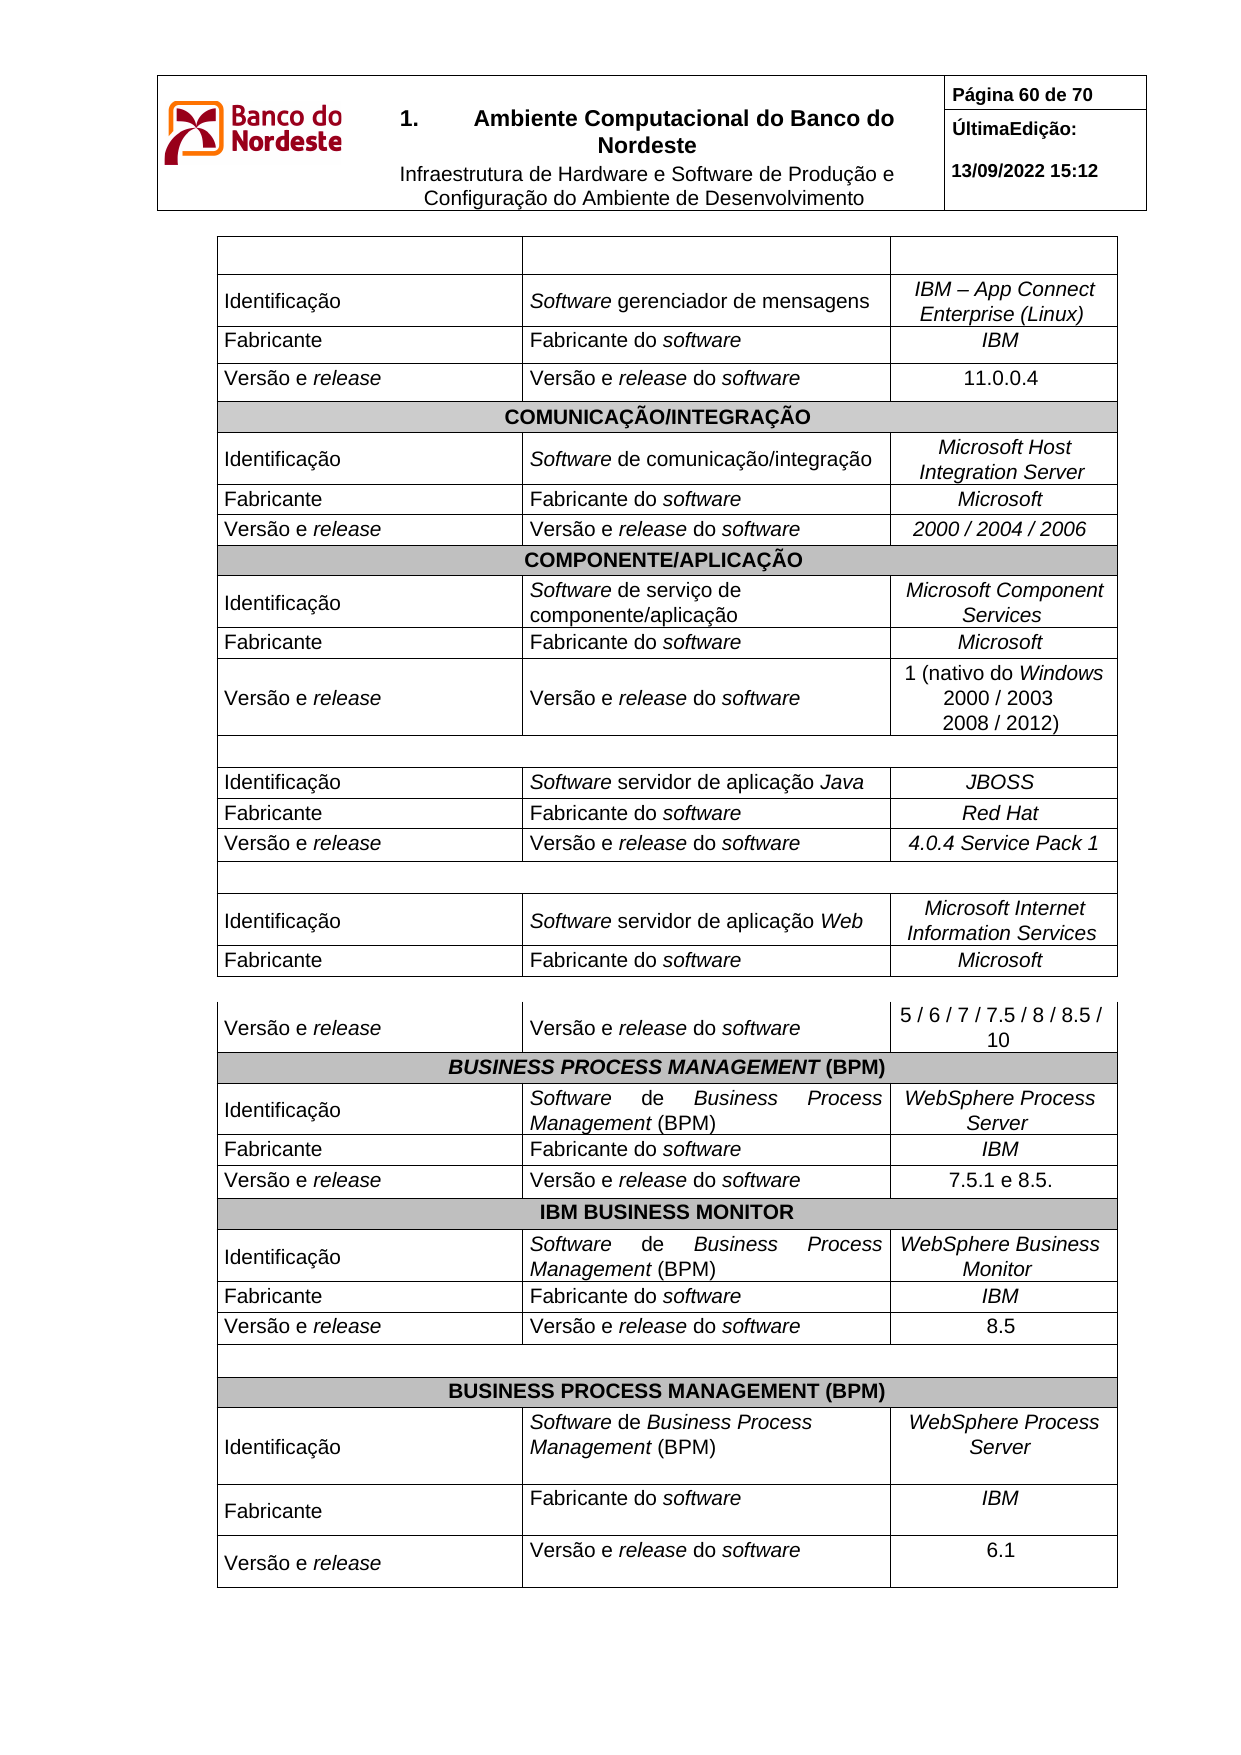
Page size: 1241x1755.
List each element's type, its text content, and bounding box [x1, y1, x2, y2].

table_cell Fabricante do software [523, 1282, 890, 1312]
table_cell Identificação [218, 1408, 448, 1484]
table_cell Identificação [218, 1084, 448, 1134]
table_cell Microsoft [891, 946, 1117, 976]
table_cell Fabricante do software [523, 628, 890, 658]
table_cell IBM [891, 1282, 1117, 1312]
table_cell [448, 1408, 522, 1484]
table_header Versão e release do software [523, 1002, 890, 1052]
table_cell [218, 1378, 448, 1407]
table_cell [448, 1135, 522, 1165]
table_cell Microsoft Host Integration Server [891, 433, 1117, 483]
table_cell Microsoft [891, 628, 1117, 658]
table_cell IBM BUSINESS MONITOR [448, 1199, 1117, 1229]
table_cell [448, 1166, 522, 1197]
table_cell COMUNICAÇÃO/INTEGRAÇÃO [218, 402, 1117, 432]
table_cell [891, 237, 1117, 274]
table_cell 8.5 [891, 1313, 1117, 1344]
table_cell WebSphere Process Server [891, 1408, 1117, 1484]
table_cell Identificação [218, 576, 522, 627]
table_cell Software de Business Process Management (BPM) [523, 1408, 890, 1484]
table_cell Versão e release [218, 829, 522, 861]
table_cell Versão e release [218, 1313, 448, 1344]
table_cell Microsoft Internet Information Services [891, 894, 1117, 945]
table_cell Fabricante [218, 946, 522, 976]
table_cell Fabricante [218, 628, 522, 658]
table_cell Identificação [218, 768, 522, 798]
table_cell Fabricante [218, 1135, 448, 1165]
table_cell [448, 1084, 522, 1134]
table_cell Versão e release do software [523, 829, 890, 861]
table_cell Software de serviço de componente/aplicação [523, 576, 890, 627]
table_cell [218, 1199, 448, 1229]
table_cell Versão e release do software [523, 364, 890, 401]
table_cell Red Hat [891, 799, 1117, 828]
table_cell [523, 237, 890, 274]
table_cell Fabricante [218, 799, 522, 828]
table_cell [218, 1053, 448, 1083]
table_cell IBM – App Connect Enterprise (Linux) [891, 275, 1117, 326]
table_cell Identificação [218, 433, 522, 483]
table_header Versão e release [218, 1002, 448, 1052]
table_cell 7.5.1 e 8.5. [891, 1166, 1117, 1197]
table_cell 11.0.0.4 [891, 364, 1117, 401]
table_cell IBM [891, 1135, 1117, 1165]
table_cell WebSphere Process Server [891, 1084, 1117, 1134]
table_cell [448, 1282, 522, 1312]
table_cell Versão e release do software [523, 1313, 890, 1344]
table_cell Versão e release [218, 659, 522, 734]
table_cell Fabricante [218, 1485, 448, 1535]
table_cell Versão e release [218, 1166, 448, 1197]
table_cell 1 (nativo do Windows 2000 / 2003 2008 / 2012) [891, 659, 1117, 734]
table_cell [448, 1536, 522, 1587]
table_cell Software de comunicação/integração [523, 433, 890, 483]
table_cell IBM [891, 327, 1117, 363]
table_cell Identificação [218, 1230, 448, 1281]
table_cell [448, 1485, 522, 1535]
table_cell Identificação [218, 275, 522, 326]
table_cell [218, 1345, 448, 1377]
table_cell Versão e release do software [523, 659, 890, 734]
table_cell Software gerenciador de mensagens [523, 275, 890, 326]
table_cell WebSphere Business Monitor [891, 1230, 1117, 1281]
table_cell Fabricante [218, 327, 522, 363]
table_cell Versão e release do software [523, 1166, 890, 1197]
table_cell COMPONENTE/APLICAÇÃO [218, 546, 1117, 575]
table_cell 2000 / 2004 / 2006 [891, 515, 1117, 545]
table_cell Identificação [218, 894, 522, 945]
table_cell [448, 1345, 1117, 1377]
table_cell Software de Business Process Management (BPM) [523, 1230, 890, 1281]
table_cell Versão e release do software [523, 1536, 890, 1587]
table_cell Fabricante [218, 1282, 448, 1312]
table_cell 4.0.4 Service Pack 1 [891, 829, 1117, 861]
table_cell [218, 237, 522, 274]
table_header 5 / 6 / 7 / 7.5 / 8 / 8.5 / 10 [891, 1002, 1117, 1052]
table_cell Fabricante do software [523, 1485, 890, 1535]
table_cell Fabricante do software [523, 327, 890, 363]
table_cell Fabricante [218, 485, 522, 514]
table_cell JBOSS [891, 768, 1117, 798]
table_cell Fabricante do software [523, 485, 890, 514]
table_cell Fabricante do software [523, 799, 890, 828]
table_cell Microsoft Component Services [891, 576, 1117, 627]
table_cell 6.1 [891, 1536, 1117, 1587]
table_cell Versão e release [218, 515, 522, 545]
table_cell BUSINESS PROCESS MANAGEMENT (BPM) [448, 1378, 1117, 1407]
table_cell [218, 862, 1117, 893]
table_header [448, 1002, 522, 1052]
table_cell Software servidor de aplicação Java [523, 768, 890, 798]
table_cell Versão e release do software [523, 515, 890, 545]
table_cell Software servidor de aplicação Web [523, 894, 890, 945]
table_cell BUSINESS PROCESS MANAGEMENT (BPM) [448, 1053, 1117, 1083]
table_cell Versão e release [218, 1536, 448, 1587]
table_cell [218, 736, 1117, 767]
table_cell Fabricante do software [523, 1135, 890, 1165]
table_cell Microsoft [891, 485, 1117, 514]
table_cell IBM [891, 1485, 1117, 1535]
table_cell Fabricante do software [523, 946, 890, 976]
table_cell Versão e release [218, 364, 522, 401]
table_cell Software de Business Process Management (BPM) [523, 1084, 890, 1134]
table_cell [448, 1313, 522, 1344]
table_cell [448, 1230, 522, 1281]
